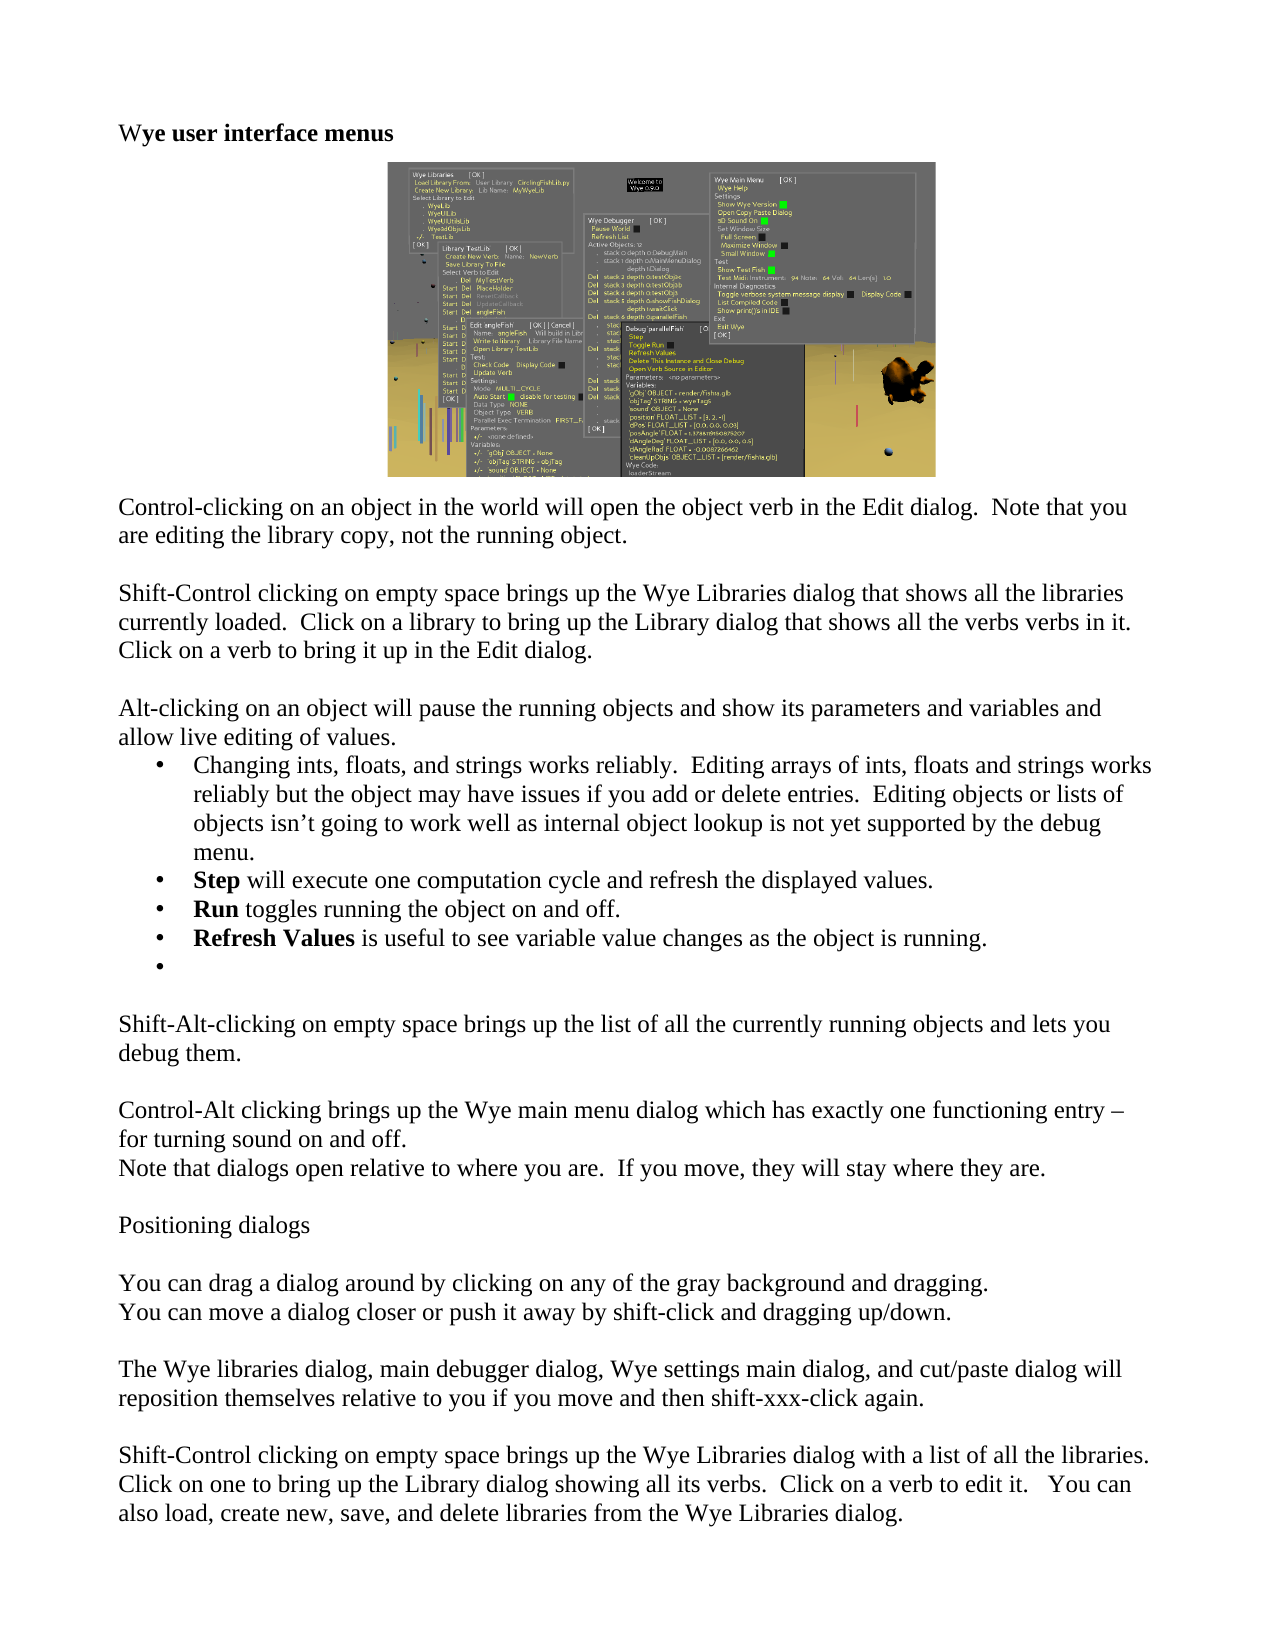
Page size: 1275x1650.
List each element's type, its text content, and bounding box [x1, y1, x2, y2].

text You can drag a dialog around by clicking on any of the gray background and dragging. [118, 1268, 1157, 1297]
list Changing ints, floats, and strings works reliably. Editing arrays of ints, floats and strings works reliably but the object may have issues if you add or delete entries. Editing objects or lists of objects isn’t going to work well as internal object lookup is not yet supported by the debug menu. [156, 751, 1157, 866]
text Shift-Alt-clicking on empty space brings up the list of all the currently running objects and lets you debug them. [118, 1009, 1157, 1067]
text Positioning dialogs [118, 1211, 1157, 1239]
text You can move a dialog closer or push it away by shift-click and dragging up/down. [118, 1297, 1157, 1326]
list Refresh Values is useful to see variable value changes as the object is running. [156, 923, 1157, 952]
list Run toggles running the object on and off. [156, 894, 1157, 923]
text Control-Alt clicking brings up the Wye main menu dialog which has exactly one functioning entry – for turning sound on and off. [118, 1096, 1157, 1153]
text The Wye libraries dialog, main debugger dialog, Wye settings main dialog, and cut/paste dialog will reposition themselves relative to you if you move and then shift-xxx-click again. [118, 1354, 1157, 1412]
text Shift-Control clicking on empty space brings up the Wye Libraries dialog that shows all the libraries currently loaded. Click on a library to bring up the Library dialog that shows all the verbs verbs in it. Click on a verb to bring it up in the Edit dialog. [118, 578, 1157, 664]
text Control-clicking on an object in the world will open the object verb in the Edit dialog. Note that you are editing the library copy, not the running object. [118, 492, 1157, 549]
text Wye user interface menus [118, 118, 1157, 147]
text Alt-clicking on an object will pause the running objects and show its parameters and variables and allow live editing of values. [118, 693, 1157, 751]
text Shift-Control clicking on empty space brings up the Wye Libraries dialog with a list of all the libraries. Click on one to bring up the Library dialog showing all its verbs. Click on a verb to edit it. You can also load, create new, save, and delete libraries from the Wye Libraries dialog. [118, 1441, 1157, 1527]
picture [387, 162, 936, 477]
text Note that dialogs open relative to where you are. If you move, they will stay where they are. [118, 1153, 1157, 1182]
list Step will execute one computation cycle and refresh the displayed values. [156, 866, 1157, 894]
